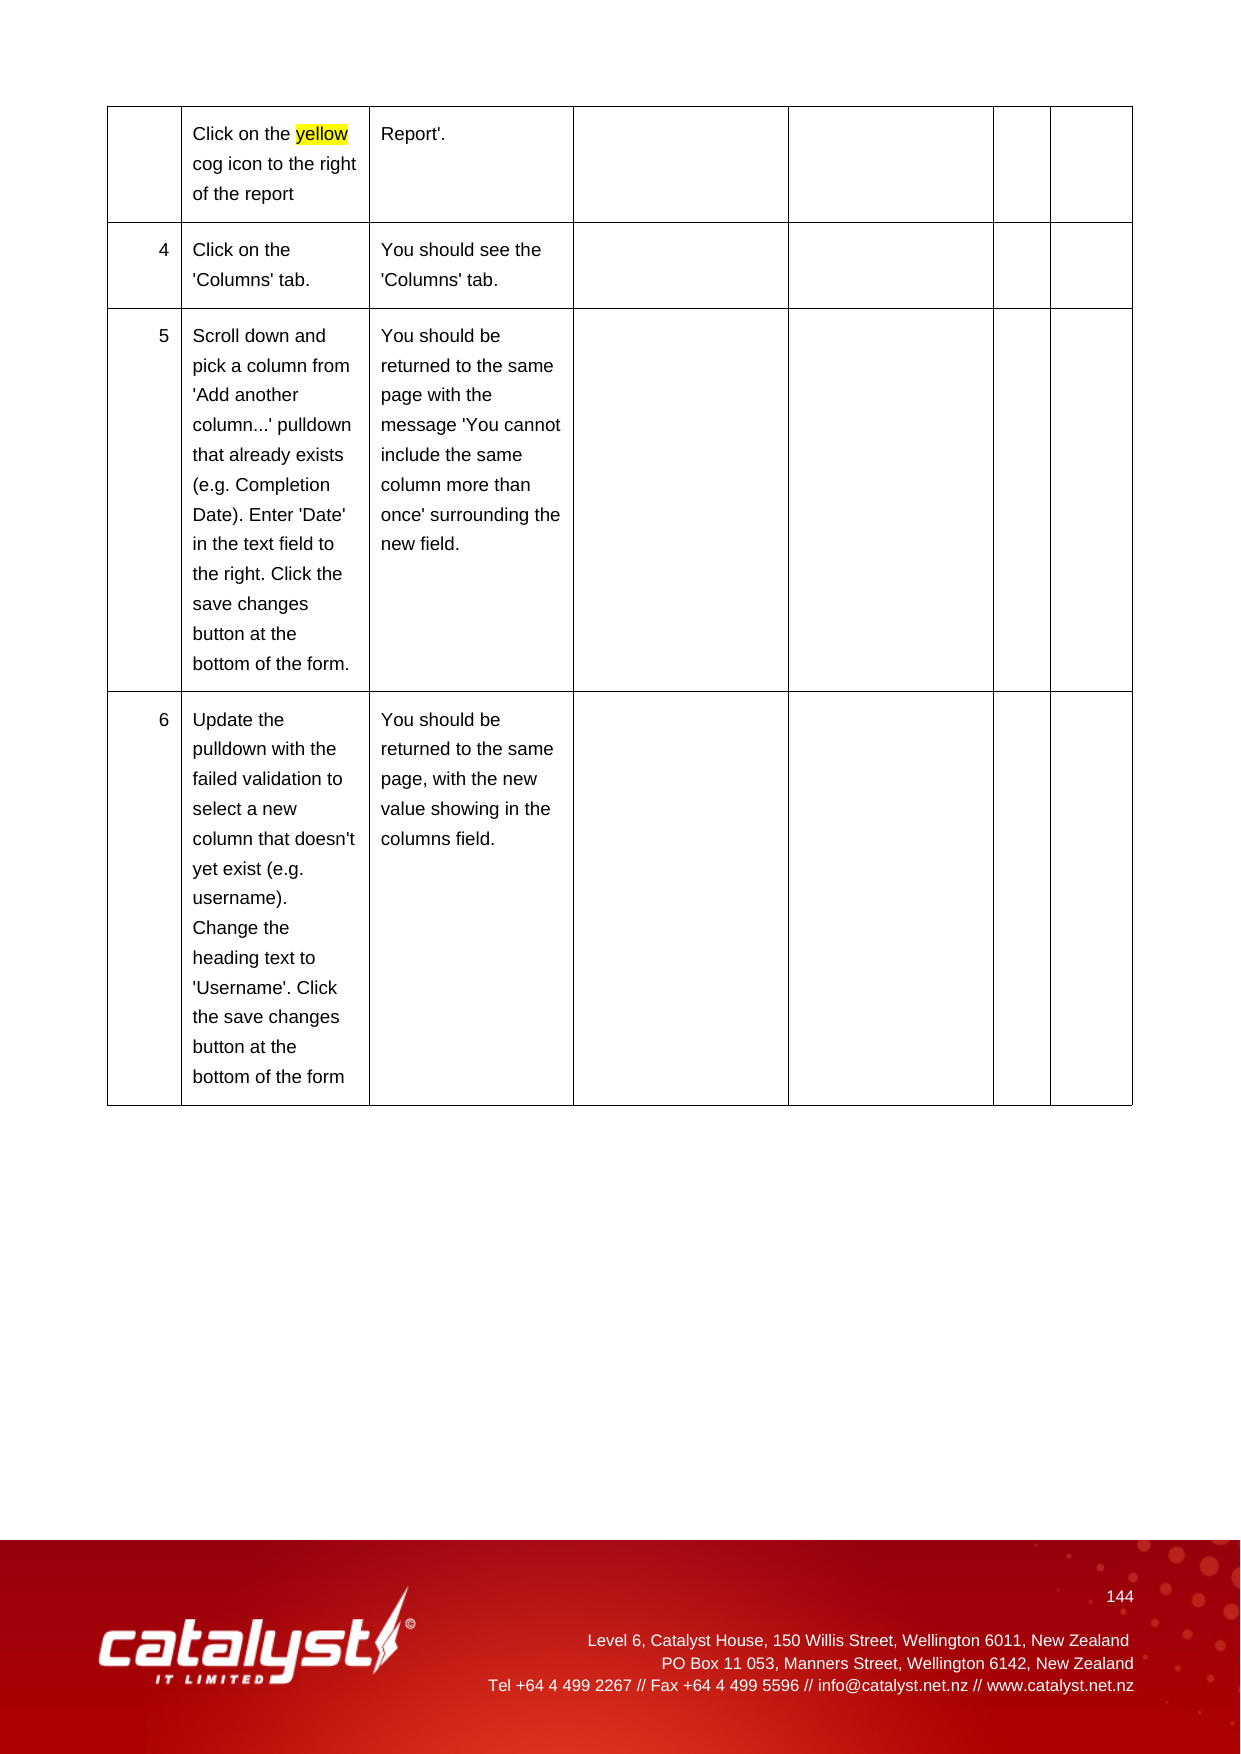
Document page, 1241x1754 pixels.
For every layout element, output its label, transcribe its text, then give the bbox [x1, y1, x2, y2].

table_cell Click on the yellow cog icon to the right of the report [182, 107, 369, 222]
table_cell Update the pulldown with the failed validation to select a new column that doesn't yet exist (e.g. username). Change the heading text to 'Username'. Click the save changes button at the bottom of the form [182, 692, 369, 1105]
table_cell 6 [108, 692, 181, 1105]
table_cell [994, 107, 1050, 222]
table_cell [574, 309, 788, 691]
table_cell [1051, 107, 1132, 222]
table_cell Scroll down and pick a column from 'Add another column...' pulldown that already exists (e.g. Completion Date). Enter 'Date' in the text field to the right. Click the save changes button at the bottom of the form. [182, 309, 369, 691]
table_cell 5 [108, 309, 181, 691]
table_cell [789, 223, 993, 308]
table_cell You should be returned to the same page, with the new value showing in the columns field. [370, 692, 573, 1105]
table_cell [574, 692, 788, 1105]
table_cell 4 [108, 223, 181, 308]
table_cell You should be returned to the same page with the message 'You cannot include the same column more than once' surrounding the new field. [370, 309, 573, 691]
picture [0, 1540, 1241, 1754]
table_cell [994, 223, 1050, 308]
table_cell [994, 309, 1050, 691]
table_cell [1051, 692, 1132, 1105]
table_cell You should see the 'Columns' tab. [370, 223, 573, 308]
table_cell [1051, 223, 1132, 308]
table_cell Report'. [370, 107, 573, 222]
table_cell [574, 223, 788, 308]
table_cell [789, 309, 993, 691]
table_cell [789, 107, 993, 222]
table_cell [108, 107, 181, 222]
table_cell [789, 692, 993, 1105]
table_cell Click on the 'Columns' tab. [182, 223, 369, 308]
table_cell [1051, 309, 1132, 691]
table_cell [994, 692, 1050, 1105]
table_cell [574, 107, 788, 222]
